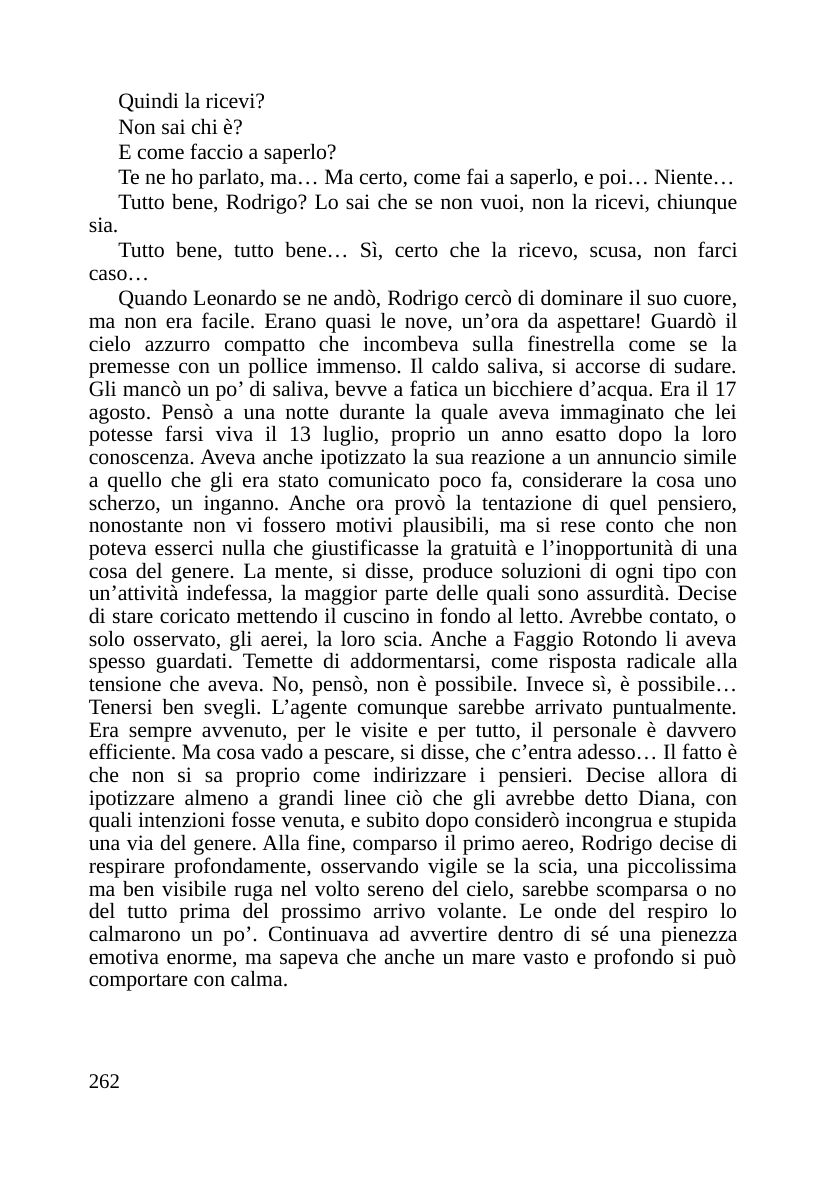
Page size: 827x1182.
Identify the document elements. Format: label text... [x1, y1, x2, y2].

text E come faccio a saperlo? [88, 139, 738, 164]
text Quindi la ricevi? [88, 88, 738, 114]
text Te ne ho parlato, ma… Ma certo, come fai a saperlo, e poi… Niente… [88, 164, 738, 189]
text Non sai chi è? [88, 114, 738, 139]
text Tutto bene, Rodrigo? Lo sai che se non vuoi, non la ricevi, chiunque sia. [88, 189, 738, 237]
text Tutto bene, tutto bene… Sì, certo che la ricevo, scusa, non farci caso… [88, 237, 738, 285]
text Quando Leonardo se ne andò, Rodrigo cercò di dominare il suo cuore, ma non era facile. Erano quasi le nove, un’ora da aspettare! Guardò il cielo azzurro compatto che incombeva sulla finestrella come se la premesse con un pollice immenso. Il caldo saliva, si accorse di sudare. Gli mancò un po’ di saliva, bevve a fatica un bicchiere d’acqua. Era il 17 agosto. Pensò a una notte durante la quale aveva immaginato che lei potesse farsi viva il 13 luglio, proprio un anno esatto dopo la loro conoscenza. Aveva anche ipotizzato la sua reazione a un annuncio simile a quello che gli era stato comunicato poco fa, considerare la cosa uno scherzo, un inganno. Anche ora provò la tentazione di quel pensiero, nonostante non vi fossero motivi plausibili, ma si rese conto che non poteva esserci nulla che giustificasse la gratuità e l’inopportunità di una cosa del genere. La mente, si disse, produce soluzioni di ogni tipo con un’attività indefessa, la maggior parte delle quali sono assurdità. Decise di stare coricato mettendo il cuscino in fondo al letto. Avrebbe contato, o solo osservato, gli aerei, la loro scia. Anche a Faggio Rotondo li aveva spesso guardati. Temette di addormentarsi, come risposta radicale alla tensione che aveva. No, pensò, non è possibile. Invece sì, è possibile… Tenersi ben svegli. L’agente comunque sarebbe arrivato puntualmente. Era sempre avvenuto, per le visite e per tutto, il personale è davvero efficiente. Ma cosa vado a pescare, si disse, che c’entra adesso… Il fatto è che non si sa proprio come indirizzare i pensieri. Decise allora di ipotizzare almeno a grandi linee ciò che gli avrebbe detto Diana, con quali intenzioni fosse venuta, e subito dopo considerò incongrua e stupida una via del genere. Alla fine, comparso il primo aereo, Rodrigo decise di respirare profondamente, osservando vigile se la scia, una piccolissima ma ben visibile ruga nel volto sereno del cielo, sarebbe scomparsa o no del tutto prima del prossimo arrivo volante. Le onde del respiro lo calmarono un po’. Continuava ad avvertire dentro di sé una pienezza emotiva enorme, ma sapeva che anche un mare vasto e profondo si può comportare con calma. [88, 285, 738, 992]
